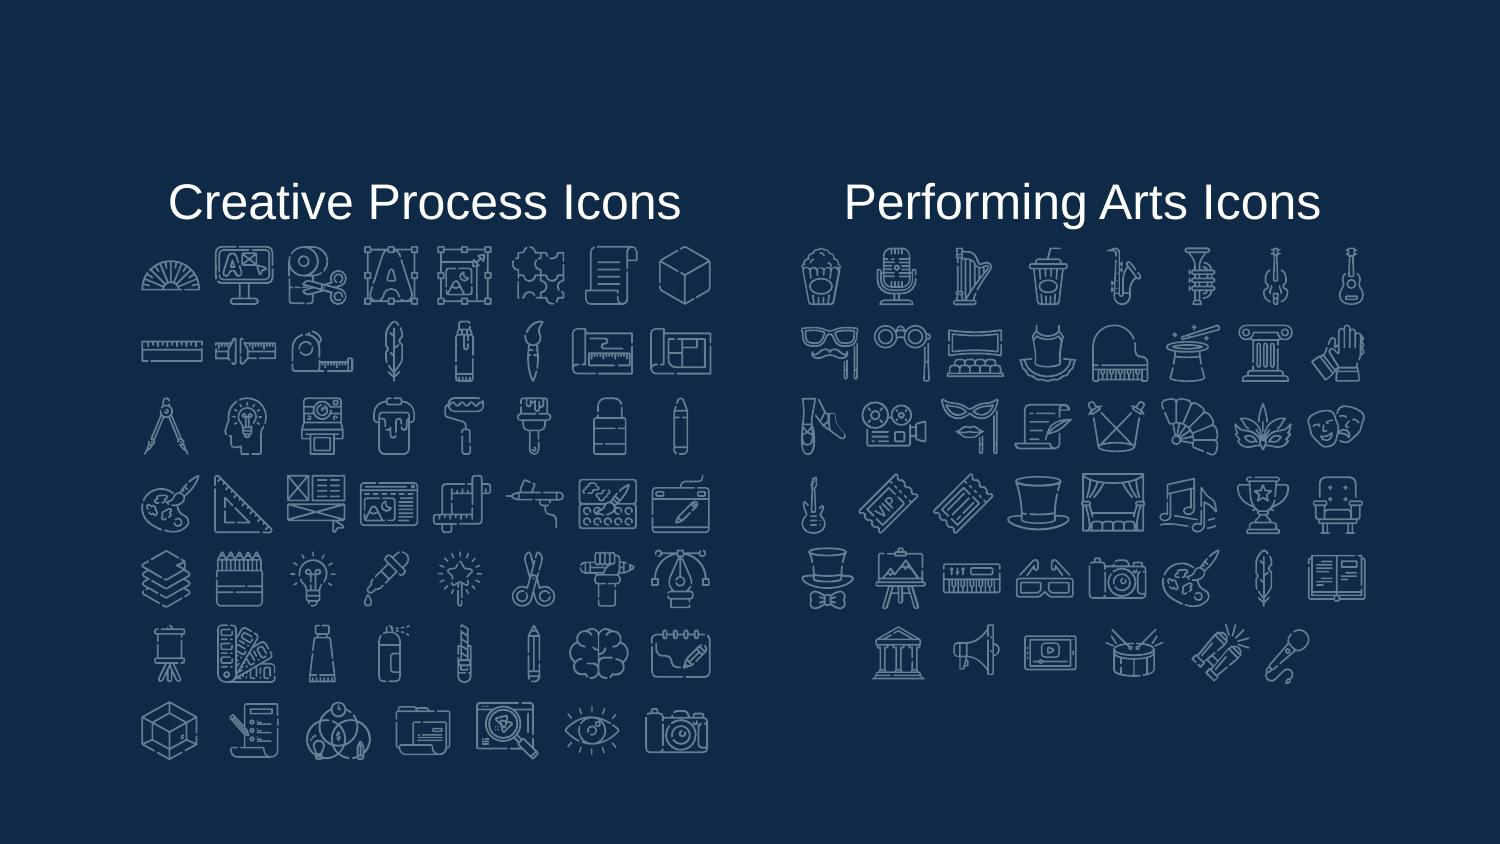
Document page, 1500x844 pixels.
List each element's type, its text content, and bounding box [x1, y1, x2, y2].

text_box [932, 473, 994, 534]
text_box [256, 719, 272, 725]
text_box [142, 474, 200, 533]
text_box [214, 337, 237, 366]
text_box [801, 501, 826, 534]
text_box [1263, 342, 1275, 368]
text_box [886, 547, 924, 568]
text_box [858, 473, 919, 534]
text_box [1191, 486, 1217, 533]
text_box [651, 549, 710, 609]
text_box [1024, 635, 1077, 671]
text_box [224, 510, 235, 524]
text_box [297, 255, 310, 268]
text_box [1184, 247, 1216, 306]
text_box [1191, 623, 1250, 682]
text_box [224, 496, 234, 509]
text_box [173, 517, 183, 527]
text_box [1264, 629, 1310, 685]
text_box [516, 397, 552, 455]
text_box [1159, 477, 1199, 522]
text_box [949, 567, 954, 576]
text_box [311, 474, 346, 502]
text_box [228, 435, 250, 456]
text_box [1231, 624, 1237, 637]
text_box [876, 247, 917, 306]
text_box [970, 567, 994, 576]
text_box [808, 547, 848, 564]
text_box [1263, 269, 1279, 306]
text_box [1169, 367, 1206, 382]
text_box [534, 491, 565, 529]
text_box [511, 551, 556, 607]
text_box [578, 707, 583, 715]
text_box [251, 425, 265, 455]
text_box [527, 624, 541, 683]
text_box [1206, 525, 1217, 529]
text_box [659, 246, 711, 305]
title Performing Arts Icons [797, 154, 1369, 234]
text_box [144, 397, 189, 455]
text_box [611, 713, 617, 720]
text_box [373, 397, 415, 455]
text_box [141, 340, 203, 362]
text_box [1307, 554, 1366, 602]
text_box [955, 567, 960, 576]
text_box [455, 357, 474, 382]
text_box [287, 503, 346, 534]
text_box [953, 624, 1000, 675]
text_box [1278, 269, 1289, 303]
text_box [948, 329, 1003, 357]
text_box [1162, 577, 1183, 605]
text_box [673, 397, 689, 455]
text_box [960, 567, 966, 576]
text_box [801, 247, 842, 306]
text_box [549, 251, 565, 262]
text_box [301, 397, 344, 455]
text_box [946, 358, 1004, 378]
text_box [154, 624, 186, 683]
text_box [651, 645, 684, 678]
text_box [1029, 247, 1068, 306]
text_box [1318, 476, 1357, 498]
text_box [455, 320, 475, 363]
text_box [1106, 247, 1142, 306]
text_box [446, 560, 474, 607]
text_box [234, 507, 251, 524]
text_box [229, 703, 279, 758]
text_box [1159, 523, 1189, 528]
text_box [1181, 582, 1193, 595]
text_box [650, 629, 711, 678]
text_box [298, 340, 314, 356]
text_box [232, 403, 261, 439]
text_box [601, 707, 606, 715]
text_box [571, 328, 633, 375]
text_box [359, 482, 419, 527]
text_box [1087, 400, 1103, 416]
text_box [437, 246, 492, 305]
text_box [1092, 324, 1149, 382]
text_box [214, 488, 261, 534]
text_box [291, 330, 322, 362]
text_box [505, 479, 542, 501]
text_box [457, 624, 472, 684]
text_box [141, 550, 191, 608]
text_box [288, 246, 347, 306]
text_box [217, 624, 276, 683]
text_box [1081, 473, 1146, 532]
text_box [1161, 397, 1219, 456]
text_box [955, 425, 985, 455]
text_box [1105, 628, 1164, 677]
text_box [417, 734, 443, 742]
text_box [1311, 324, 1365, 382]
text_box [815, 398, 846, 440]
text_box [875, 552, 926, 610]
text_box [1092, 412, 1141, 453]
text_box [214, 474, 273, 534]
text_box [1345, 247, 1358, 289]
text_box [811, 348, 849, 380]
text_box [1270, 247, 1282, 282]
text_box [141, 260, 200, 291]
text_box [597, 589, 617, 607]
text_box [256, 736, 272, 742]
text_box [1237, 637, 1250, 642]
text_box [801, 326, 859, 380]
text_box [809, 590, 846, 610]
text_box [589, 337, 624, 350]
text_box [593, 397, 627, 456]
text_box [385, 320, 404, 382]
text_box [363, 551, 410, 607]
text_box [1340, 560, 1358, 568]
text_box [239, 337, 277, 365]
text_box [1163, 549, 1220, 608]
text_box [141, 503, 163, 531]
text_box [476, 701, 539, 760]
text_box [291, 357, 354, 373]
text_box [298, 559, 328, 607]
text_box [1237, 476, 1290, 535]
text_box [1088, 557, 1147, 599]
text_box [676, 345, 712, 375]
text_box [871, 626, 925, 680]
text_box [306, 701, 371, 760]
text_box [873, 324, 932, 382]
text_box [1007, 475, 1070, 531]
text_box [249, 708, 273, 715]
text_box [810, 476, 818, 513]
text_box [1255, 549, 1273, 608]
text_box [564, 716, 620, 745]
text_box [309, 652, 336, 683]
text_box [1019, 324, 1077, 383]
title Creative Process Icons [139, 154, 711, 234]
text_box [801, 565, 854, 589]
text_box [800, 397, 816, 456]
text_box [645, 707, 709, 754]
text_box [942, 572, 1001, 594]
text_box [651, 474, 710, 534]
text_box [214, 245, 274, 305]
text_box [579, 551, 635, 598]
text_box [1014, 403, 1072, 450]
text_box [953, 247, 992, 306]
text_box [444, 397, 485, 444]
text_box [141, 701, 198, 761]
text_box [1307, 405, 1365, 448]
text_box [312, 624, 334, 659]
text_box [940, 398, 999, 455]
text_box [287, 474, 310, 502]
text_box [215, 551, 264, 607]
text_box [650, 328, 712, 375]
text_box [1338, 273, 1364, 305]
text_box [667, 338, 706, 369]
text_box [1165, 324, 1221, 365]
text_box [585, 245, 638, 305]
text_box [256, 727, 272, 734]
text_box [378, 624, 405, 683]
text_box [364, 246, 419, 305]
text_box [942, 563, 1001, 570]
text_box [263, 666, 272, 680]
text_box [461, 435, 472, 455]
text_box [395, 710, 451, 756]
text_box [861, 401, 927, 447]
text_box [1193, 591, 1203, 602]
text_box [1241, 348, 1289, 382]
text_box [524, 320, 544, 382]
text_box [1238, 324, 1293, 364]
text_box [432, 727, 443, 733]
text_box [1312, 496, 1363, 534]
text_box [1234, 402, 1292, 451]
text_box [432, 474, 492, 534]
text_box [569, 627, 629, 680]
text_box [511, 246, 565, 305]
text_box [395, 706, 435, 720]
text_box [578, 478, 637, 530]
text_box [1235, 629, 1245, 639]
text_box [1015, 558, 1074, 598]
text_box [1130, 400, 1146, 415]
text_box [1256, 342, 1262, 368]
text_box [224, 397, 267, 436]
